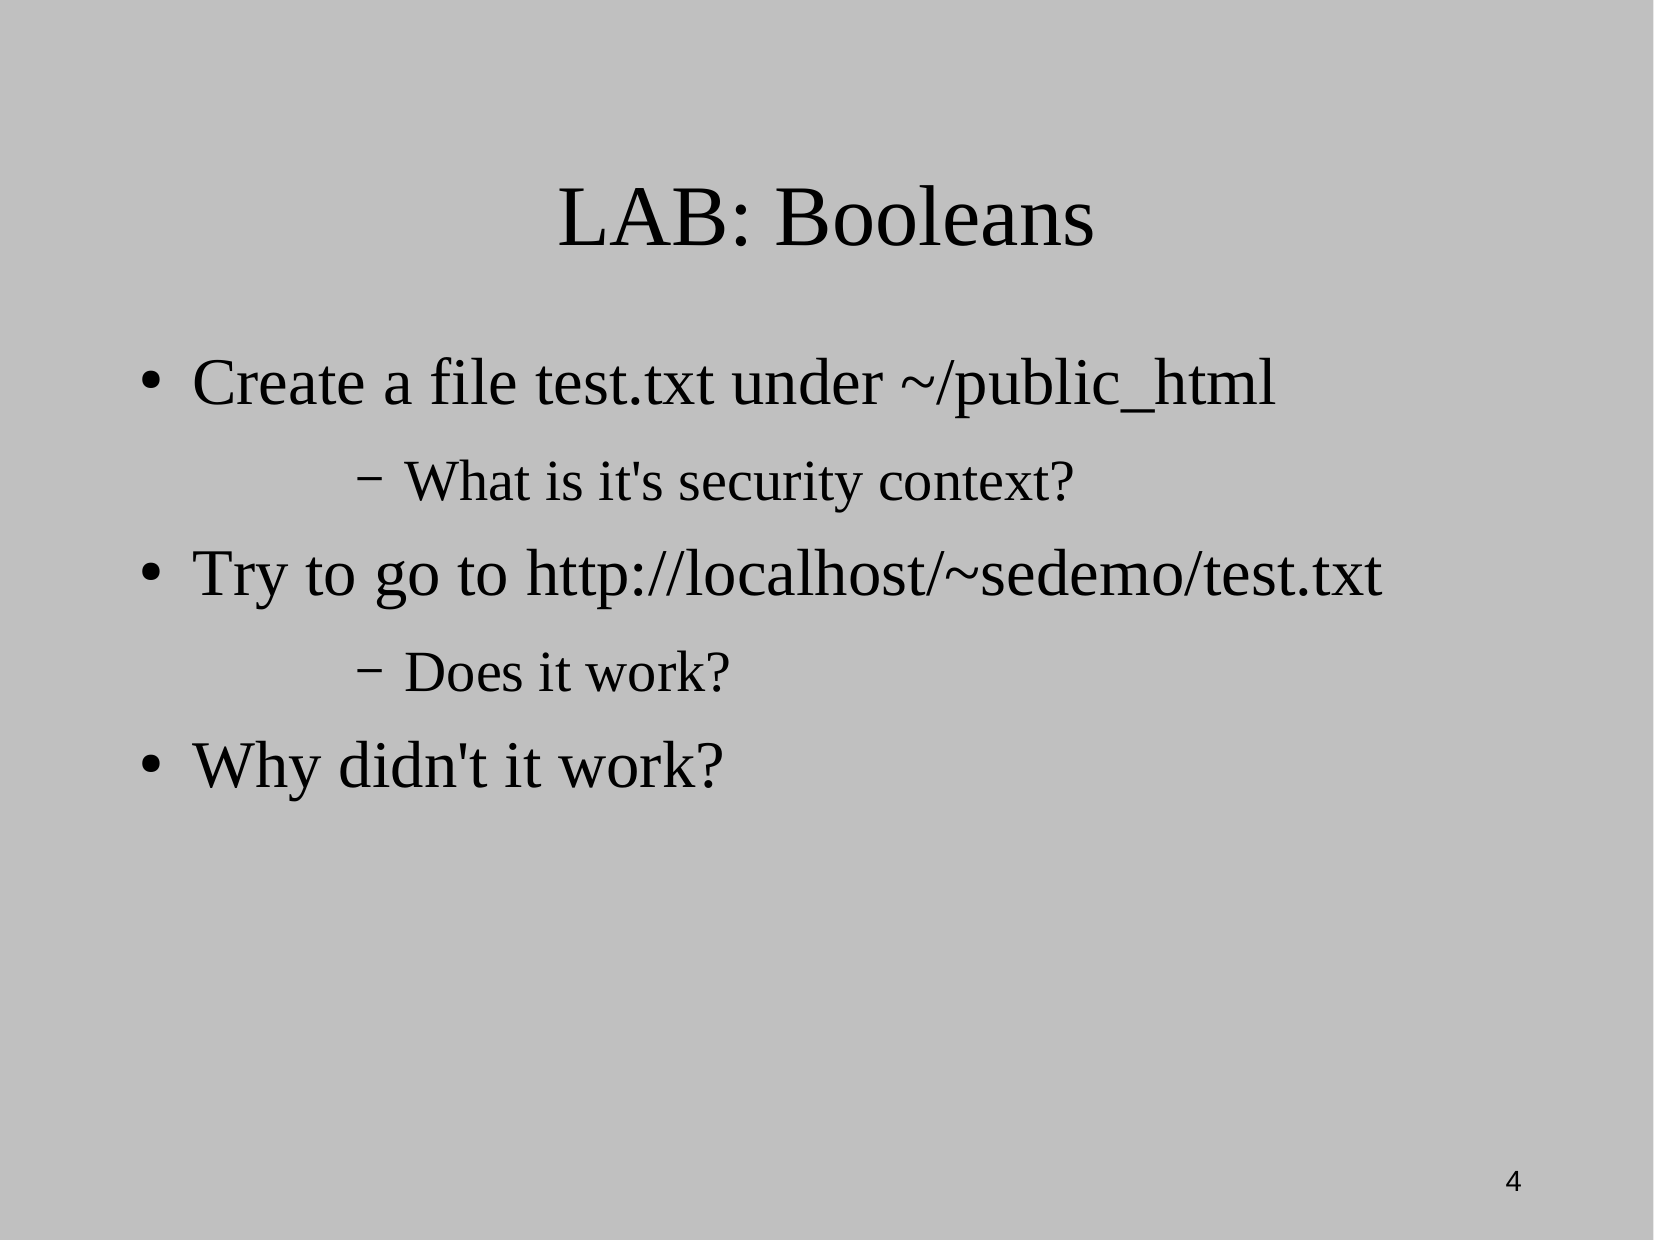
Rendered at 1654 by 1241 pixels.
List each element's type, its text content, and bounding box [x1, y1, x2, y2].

title LAB: Booleans [301, 112, 1352, 320]
list Create a file test.txt under ~/public_html What is it's security context? Try to go to http://localhost/~sedemo/test.txt Does it work? Why didn't it work? [121, 344, 1534, 1126]
